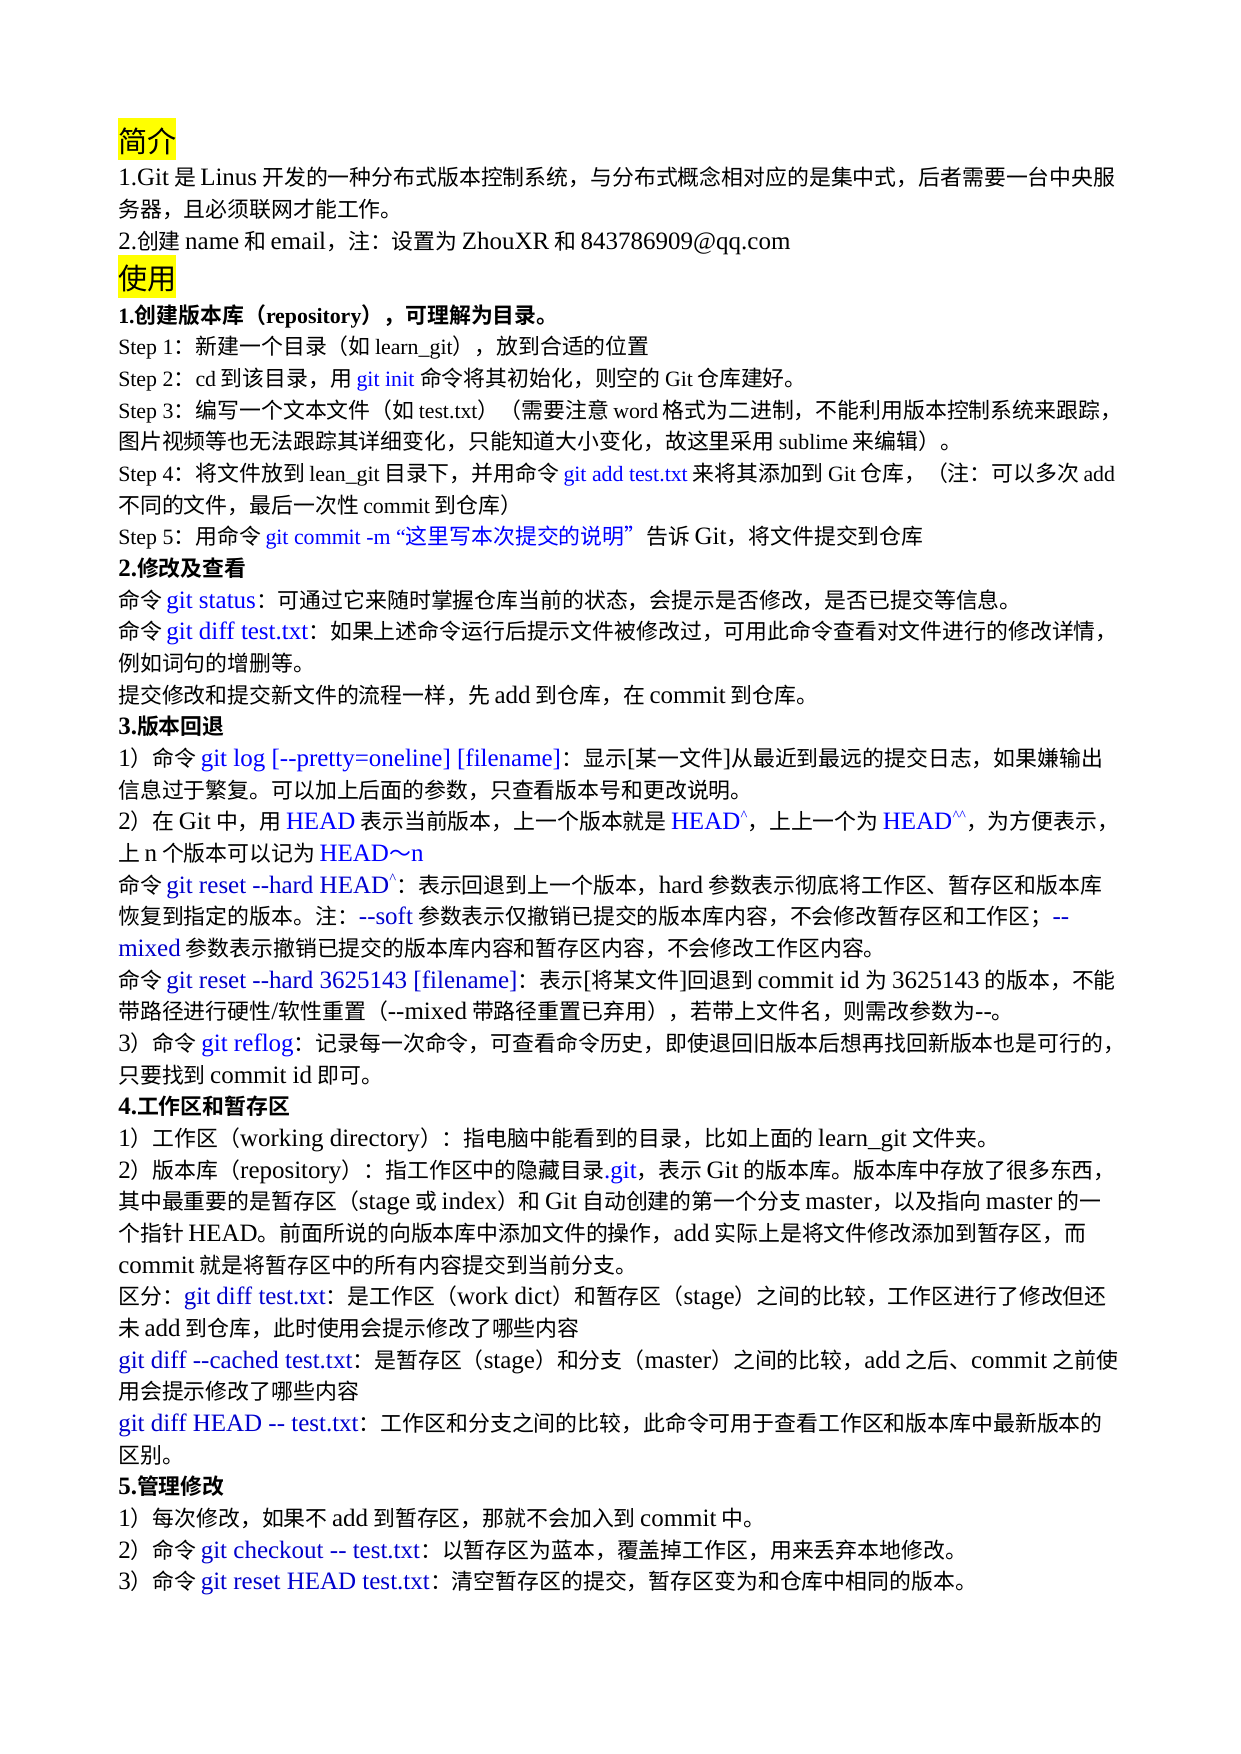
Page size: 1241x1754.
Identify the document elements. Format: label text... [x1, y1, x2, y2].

text 1.创建版本库（repository），可理解为目录。 [118, 298, 1122, 329]
text 3）命令git reset HEAD test.txt：清空暂存区的提交，暂存区变为和仓库中相同的版本。 [118, 1564, 1122, 1596]
text 命令git status：可通过它来随时掌握仓库当前的状态，会提示是否修改，是否已提交等信息。 [118, 583, 1122, 614]
text 命令git reset --hard HEAD^：表示回退到上一个版本，hard参数表示彻底将工作区、暂存区和版本库恢复到指定的版本。注：--soft参数表示仅撤销已提交的版本库内容，不会修改暂存区和工作区；--mixed参数表示撤销已提交的版本库内容和暂存区内容，不会修改工作区内容。 [118, 868, 1122, 963]
text Step 1：新建一个目录（如learn_git），放到合适的位置 [118, 329, 1122, 361]
text 3.版本回退 [118, 709, 1122, 741]
text 1）工作区（working directory）：指电脑中能看到的目录，比如上面的learn_git文件夹。 [118, 1121, 1122, 1153]
text 区分：git diff test.txt：是工作区（work dict）和暂存区（stage）之间的比较，工作区进行了修改但还未add到仓库，此时使用会提示修改了哪些内容 [118, 1279, 1122, 1343]
text 简介 [118, 118, 1122, 160]
text 1）命令git log [--pretty=oneline] [filename]：显示[某一文件]从最近到最远的提交日志，如果嫌输出信息过于繁复。可以加上后面的参数，只查看版本号和更改说明。 [118, 741, 1122, 804]
text Step 2：cd到该目录，用 git init 命令将其初始化，则空的Git仓库建好。 [118, 361, 1122, 393]
text 2）在Git中，用HEAD表示当前版本，上一个版本就是HEAD^，上上一个为HEAD^^，为方便表示，上n个版本可以记为HEAD～n [118, 804, 1122, 868]
text Step 3：编写一个文本文件（如test.txt）（需要注意word格式为二进制，不能利用版本控制系统来跟踪，图片视频等也无法跟踪其详细变化，只能知道大小变化，故这里采用sublime来编辑）。 [118, 393, 1122, 456]
text 使用 [118, 255, 1122, 298]
text 4.工作区和暂存区 [118, 1089, 1122, 1121]
text 3）命令 git reflog：记录每一次命令，可查看命令历史，即使退回旧版本后想再找回新版本也是可行的，只要找到commit id即可。 [118, 1026, 1122, 1089]
text Step 5：用命令git commit -m “这里写本次提交的说明”告诉Git，将文件提交到仓库 [118, 519, 1122, 551]
text 1.Git是Linus开发的一种分布式版本控制系统，与分布式概念相对应的是集中式，后者需要一台中央服务器，且必须联网才能工作。 [118, 160, 1122, 224]
text 命令git reset --hard 3625143 [filename]：表示[将某文件]回退到commit id 为3625143的版本，不能带路径进行硬性/软性重置（--mixed带路径重置已弃用），若带上文件名，则需改参数为--。 [118, 963, 1122, 1026]
text 1）每次修改，如果不add到暂存区，那就不会加入到commit中。 [118, 1501, 1122, 1533]
text 2.创建name和email，注：设置为ZhouXR和843786909@qq.com [118, 224, 1122, 255]
text 2）命令git checkout -- test.txt：以暂存区为蓝本，覆盖掉工作区，用来丢弃本地修改。 [118, 1533, 1122, 1564]
text 命令git diff test.txt：如果上述命令运行后提示文件被修改过，可用此命令查看对文件进行的修改详情，例如词句的增删等。 [118, 614, 1122, 678]
text git diff --cached test.txt：是暂存区（stage）和分支（master）之间的比较，add之后、commit之前使用会提示修改了哪些内容 [118, 1343, 1122, 1406]
text Step 4：将文件放到lean_git目录下，并用命令git add test.txt来将其添加到Git仓库，（注：可以多次add不同的文件，最后一次性commit到仓库） [118, 456, 1122, 519]
text 2）版本库（repository）：指工作区中的隐藏目录.git，表示Git的版本库。版本库中存放了很多东西，其中最重要的是暂存区（stage或index）和Git自动创建的第一个分支master，以及指向master的一个指针HEAD。前面所说的向版本库中添加文件的操作，add实际上是将文件修改添加到暂存区，而commit就是将暂存区中的所有内容提交到当前分支。 [118, 1153, 1122, 1279]
text 提交修改和提交新文件的流程一样，先add到仓库，在commit到仓库。 [118, 678, 1122, 709]
text 5.管理修改 [118, 1469, 1122, 1501]
text git diff HEAD -- test.txt：工作区和分支之间的比较，此命令可用于查看工作区和版本库中最新版本的区别。 [118, 1406, 1122, 1469]
text 2.修改及查看 [118, 551, 1122, 583]
